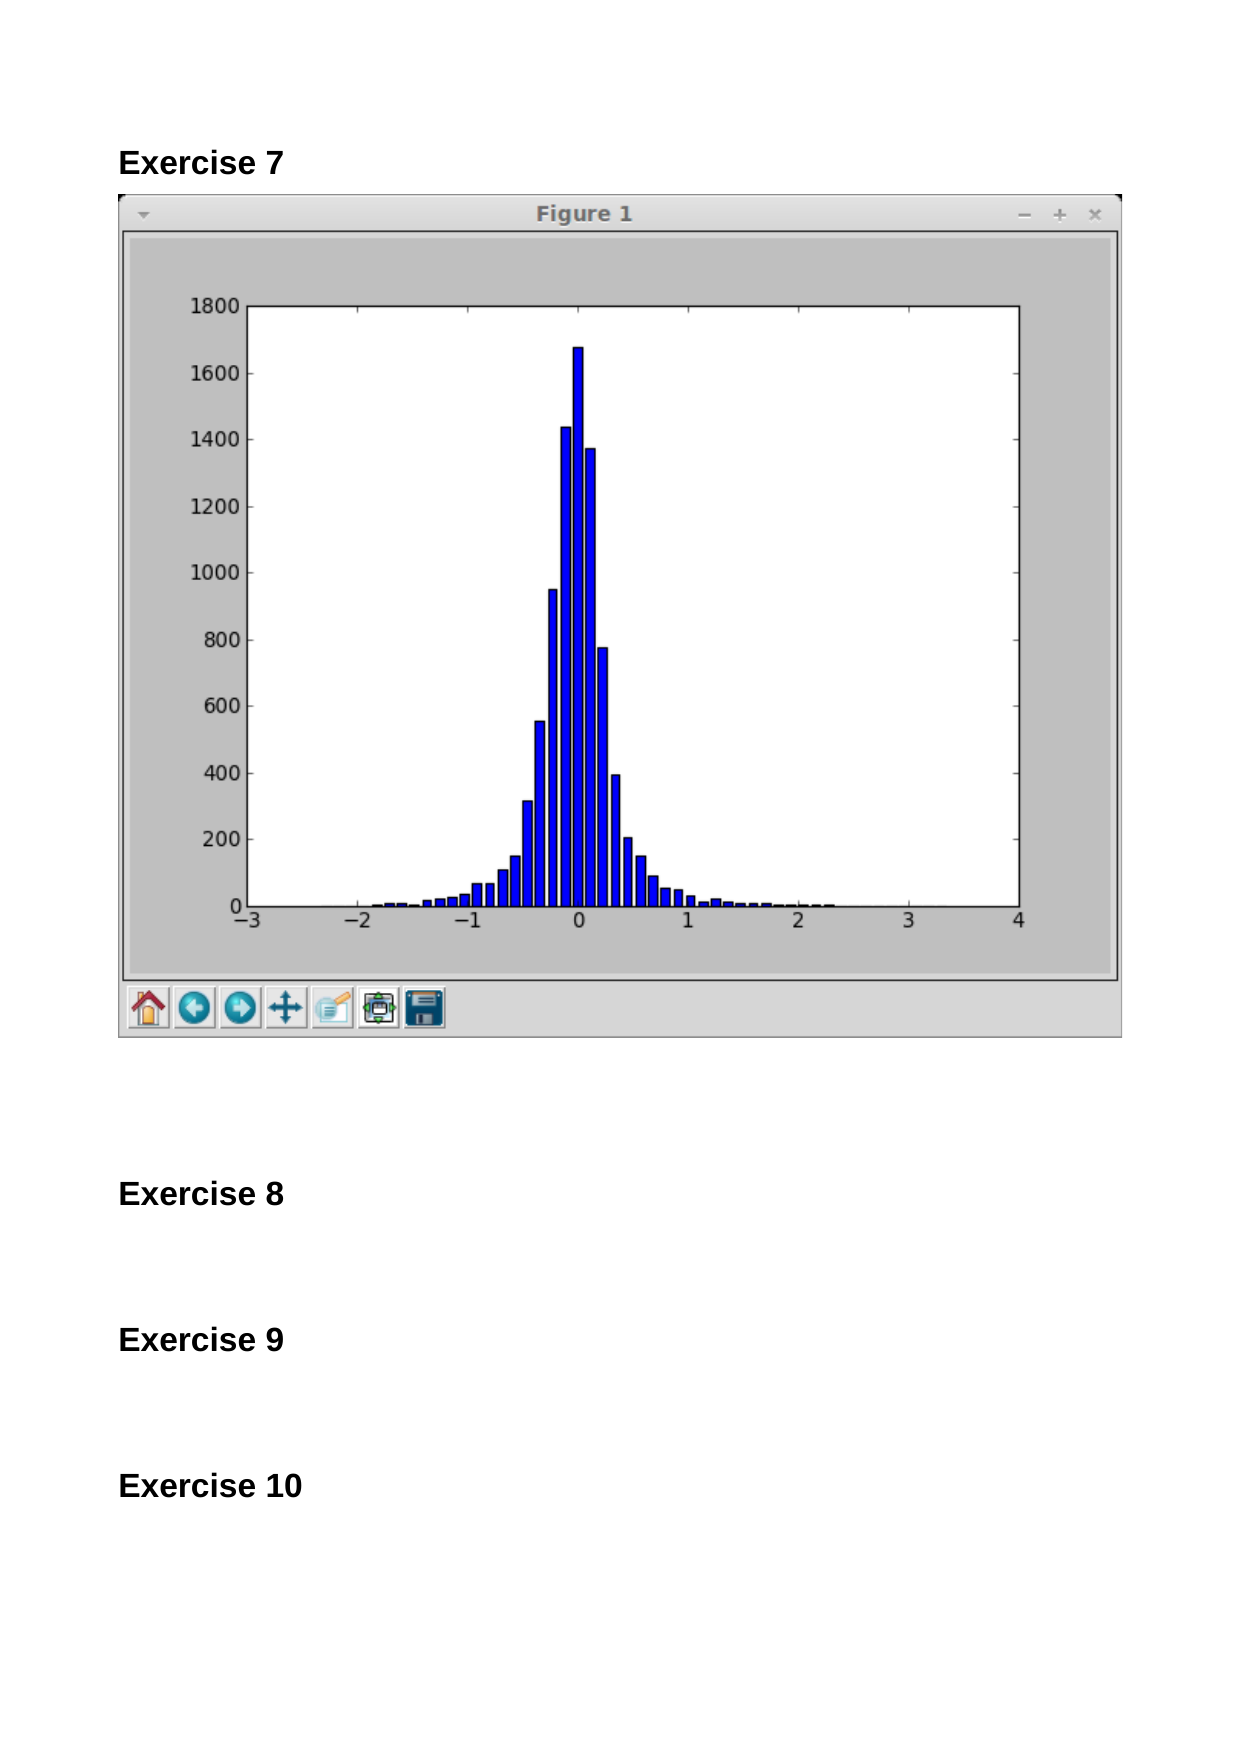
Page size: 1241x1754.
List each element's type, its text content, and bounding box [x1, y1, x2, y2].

subtitle Exercise 8 [118, 1174, 1122, 1212]
picture [118, 194, 1123, 1038]
subtitle Exercise 10 [118, 1466, 1122, 1505]
subtitle Exercise 9 [118, 1320, 1122, 1358]
subtitle Exercise 7 [118, 143, 1122, 182]
